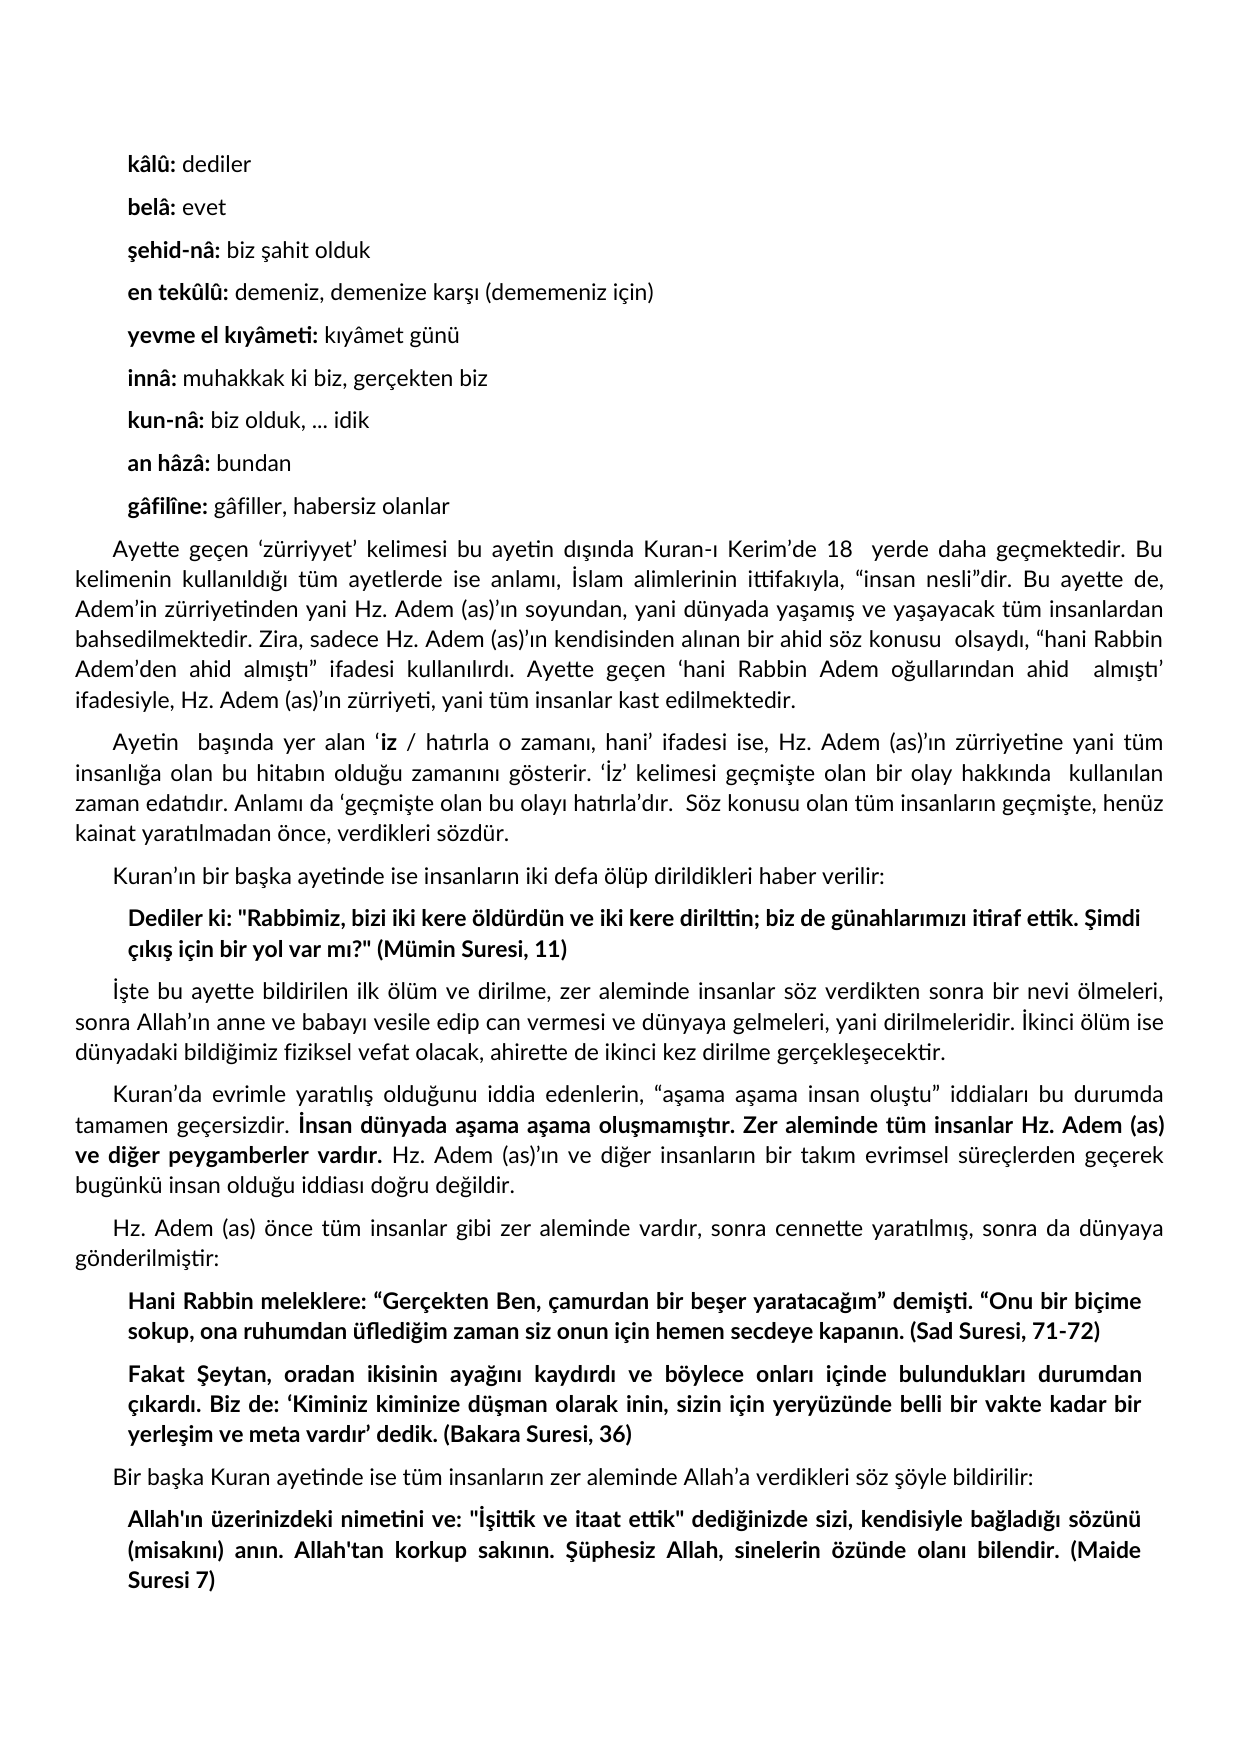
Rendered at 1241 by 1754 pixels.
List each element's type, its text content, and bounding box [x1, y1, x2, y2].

text gâfilîne: gâfiller, habersiz olanlar [127, 492, 1143, 519]
text Hz. Adem (as) önce tüm insanlar gibi zer aleminde vardır, sonra cennette yaratılmış, sonra da dünyaya gönderilmiştir: [75, 1213, 1165, 1271]
text Kuran’ın bir başka ayetinde ise insanların iki defa ölüp dirildikleri haber verilir: [75, 861, 1165, 889]
text Ayette geçen ‘zürriyyet’ kelimesi bu ayetin dışında Kuran-ı Kerim’de 18 yerde daha geçmektedir. Bu kelimenin kullanıldığı tüm ayetlerde ise anlamı, İslam alimlerinin ittifakıyla, “insan nesli”dir. Bu ayette de, Adem’in zürriyetinden yani Hz. Adem (as)’ın soyundan, yani dünyada yaşamış ve yaşayacak tüm insanlardan bahsedilmektedir. Zira, sadece Hz. Adem (as)’ın kendisinden alınan bir ahid söz konusu olsaydı, “hani Rabbin Adem’den ahid almıştı” ifadesi kullanılırdı. Ayette geçen ‘hani Rabbin Adem oğullarından ahid almıştı’ ifadesiyle, Hz. Adem (as)’ın zürriyeti, yani tüm insanlar kast edilmektedir. [75, 534, 1165, 713]
text Fakat Şeytan, oradan ikisinin ayağını kaydırdı ve böylece onları içinde bulundukları durumdan çıkardı. Biz de: ‘Kiminiz kiminize düşman olarak inin, sizin için yeryüzünde belli bir vakte kadar bir yerleşim ve meta vardır’ dedik. (Bakara Suresi, 36) [128, 1359, 1143, 1447]
text Hani Rabbin meleklere: “Gerçekten Ben, çamurdan bir beşer yaratacağım” demişti. “Onu bir biçime sokup, ona ruhumdan üflediğim zaman siz onun için hemen secdeye kapanın. (Sad Suresi, 71-72) [128, 1286, 1143, 1344]
text şehid-nâ: biz şahit olduk [127, 235, 1143, 263]
text İşte bu ayette bildirilen ilk ölüm ve dirilme, zer aleminde insanlar söz verdikten sonra bir nevi ölmeleri, sonra Allah’ın anne ve babayı vesile edip can vermesi ve dünyaya gelmeleri, yani dirilmeleridir. İkinci ölüm ise dünyadaki bildiğimiz fiziksel vefat olacak, ahirette de ikinci kez dirilme gerçekleşecektir. [75, 977, 1165, 1065]
text Kuran’da evrimle yaratılış olduğunu iddia edenlerin, “aşama aşama insan oluştu” iddiaları bu durumda tamamen geçersizdir. İnsan dünyada aşama aşama oluşmamıştır. Zer aleminde tüm insanlar Hz. Adem (as) ve diğer peygamberler vardır. Hz. Adem (as)’ın ve diğer insanların bir takım evrimsel süreçlerden geçerek bugünkü insan olduğu iddiası doğru değildir. [75, 1080, 1165, 1198]
text Ayetin başında yer alan ‘iz / hatırla o zamanı, hani’ ifadesi ise, Hz. Adem (as)’ın zürriyetine yani tüm insanlığa olan bu hitabın olduğu zamanını gösterir. ‘İz’ kelimesi geçmişte olan bir olay hakkında kullanılan zaman edatıdır. Anlamı da ‘geçmişte olan bu olayı hatırla’dır. Söz konusu olan tüm insanların geçmişte, henüz kainat yaratılmadan önce, verdikleri sözdür. [75, 728, 1165, 846]
text Allah'ın üzerinizdeki nimetini ve: "İşittik ve itaat ettik" dediğinizde sizi, kendisiyle bağladığı sözünü (misakını) anın. Allah'tan korkup sakının. Şüphesiz Allah, sinelerin özünde olanı bilendir. (Maide Suresi 7) [128, 1505, 1143, 1593]
text kun-nâ: biz olduk, ... idik [127, 406, 1143, 434]
text kâlû: dediler [127, 150, 1143, 177]
text en tekûlû: demeniz, demenize karşı (dememeniz için) [127, 278, 1143, 306]
text yevme el kıyâmeti: kıyâmet günü [127, 321, 1143, 348]
text innâ: muhakkak ki biz, gerçekten biz [127, 363, 1143, 391]
text Bir başka Kuran ayetinde ise tüm insanların zer aleminde Allah’a verdikleri söz şöyle bildirilir: [75, 1462, 1165, 1490]
text Dediler ki: "Rabbimiz, bizi iki kere öldürdün ve iki kere dirilttin; biz de günahlarımızı itiraf ettik. Şimdi çıkış için bir yol var mı?" (Mümin Suresi, 11) [128, 904, 1143, 962]
text belâ: evet [127, 193, 1143, 220]
text an hâzâ: bundan [127, 449, 1143, 476]
